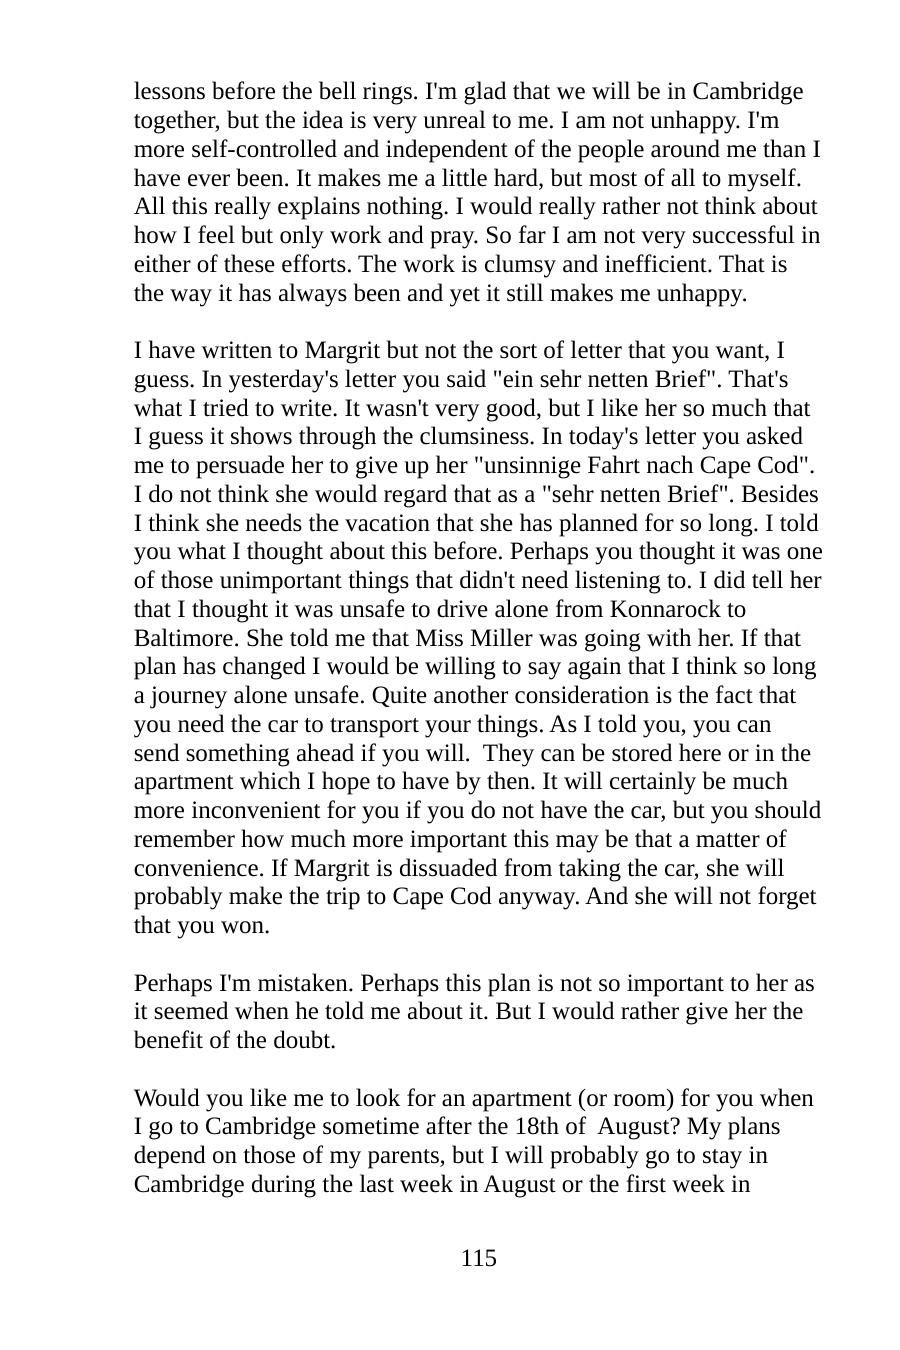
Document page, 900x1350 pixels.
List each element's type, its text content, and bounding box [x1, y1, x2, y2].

text lessons before the bell rings. I'm glad that we will be in Cambridge together, but the idea is very unreal to me. I am not unhappy. I'm more self-controlled and independent of the people around me than I have ever been. It makes me a little hard, but most of all to myself. All this really explains nothing. I would really rather not think about how I feel but only work and pray. So far I am not very successful in either of these efforts. The work is clumsy and inefficient. That is the way it has always been and yet it still makes me unhappy. [133, 76, 823, 306]
text I have written to Margrit but not the sort of letter that you want, I guess. In yesterday's letter you said "ein sehr netten Brief". That's what I tried to write. It wasn't very good, but I like her so much that I guess it shows through the clumsiness. In today's letter you asked me to persuade her to give up her "unsinnige Fahrt nach Cape Cod". I do not think she would regard that as a "sehr netten Brief". Besides I think she needs the vacation that she has planned for so long. I told you what I thought about this before. Perhaps you thought it was one of those unimportant things that didn't need listening to. I did tell her that I thought it was unsafe to drive alone from Konnarock to Baltimore. She told me that Miss Miller was going with her. If that plan has changed I would be willing to say again that I think so long a journey alone unsafe. Quite another consideration is the fact that you need the car to transport your things. As I told you, you can send something ahead if you will. They can be stored here or in the apartment which I hope to have by then. It will certainly be much more inconvenient for you if you do not have the car, but you should remember how much more important this may be that a matter of convenience. If Margrit is dissuaded from taking the car, she will probably make the trip to Cape Cod anyway. And she will not forget that you won. [133, 335, 823, 939]
text Would you like me to look for an apartment (or room) for you when I go to Cambridge sometime after the 18th of August? My plans depend on those of my parents, but I will probably go to stay in Cambridge during the last week in August or the first week in [133, 1083, 823, 1198]
text Perhaps I'm mistaken. Perhaps this plan is not so important to her as it seemed when he told me about it. But I would rather give her the benefit of the doubt. [133, 968, 823, 1054]
